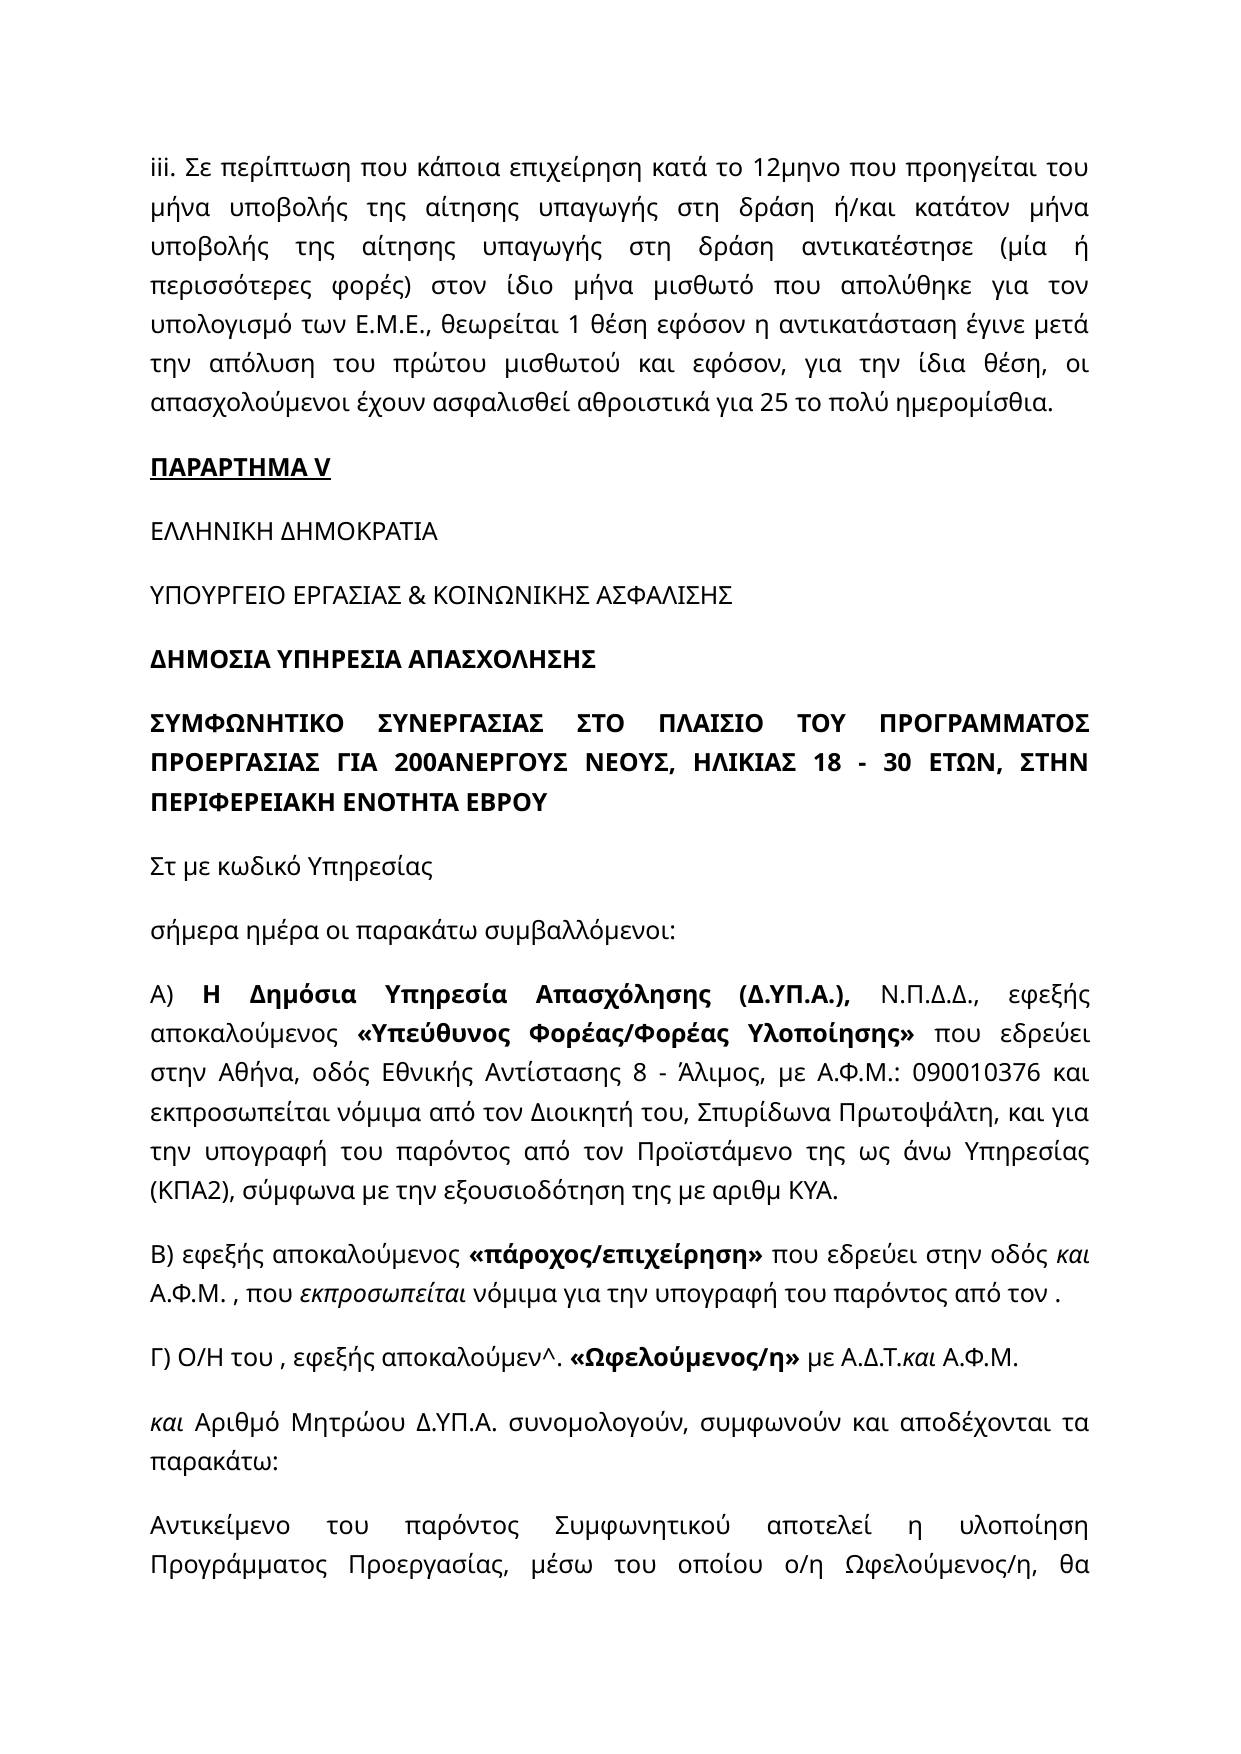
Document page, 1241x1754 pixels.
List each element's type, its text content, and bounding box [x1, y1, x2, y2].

text Αντικείμενο του παρόντος Συμφωνητικού αποτελεί η υλοποίηση Προγράμματος Προεργασίας, μέσω του οποίου ο/η Ωφελούμενος/η, θα [150, 1507, 1090, 1581]
text Α) Η Δημόσια Υπηρεσία Απασχόλησης (Δ.ΥΠ.Α.), Ν.Π.Δ.Δ., εφεξής αποκαλούμενος «Υπεύθυνος Φορέας/Φορέας Υλοποίησης» που εδρεύει στην Αθήνα, οδός Εθνικής Αντίστασης 8 - Άλιμος, με Α.Φ.Μ.: 090010376 και εκπροσωπείται νόμιμα από τον Διοικητή του, Σπυρίδωνα Πρωτοψάλτη, και για την υπογραφή του παρόντος από τον Προϊστάμενο της ως άνω Υπηρεσίας (ΚΠΑ2), σύμφωνα με την εξουσιοδότηση της με αριθμ ΚΥΑ. [150, 977, 1090, 1207]
text σήμερα ημέρα οι παρακάτω συμβαλλόμενοι: [150, 912, 1090, 947]
text Γ) Ο/H του , εφεξής αποκαλούμεν^. «Ωφελούμενος/η» με Α.Δ.Τ.και Α.Φ.Μ. [150, 1340, 1090, 1374]
text ΕΛΛΗΝΙΚΗ ΔΗΜΟΚΡΑΤΙΑ [150, 513, 1090, 547]
text ΥΠΟΥΡΓΕΙΟ ΕΡΓΑΣΙΑΣ & ΚΟΙΝΩΝΙΚΗΣ ΑΣΦΑΛΙΣΗΣ [150, 577, 1090, 612]
text ΠΑΡΑΡΤΗΜΑ V [150, 449, 1090, 483]
text και Αριθμό Μητρώου Δ.ΥΠ.Α. συνομολογούν, συμφωνούν και αποδέχονται τα παρακάτω: [150, 1404, 1090, 1477]
text Στ με κωδικό Υπηρεσίας [150, 848, 1090, 882]
text ΣΥΜΦΩΝΗΤΙΚΟ ΣΥΝΕΡΓΑΣΙΑΣ ΣΤΟ ΠΛΑΙΣΙΟ ΤΟΥ ΠΡΟΓΡΑΜΜΑΤΟΣ ΠΡΟΕΡΓΑΣΙΑΣ ΓΙΑ 200ΑΝΕΡΓΟΥΣ ΝΕΟΥΣ, ΗΛΙΚΙΑΣ 18 - 30 ΕΤΩΝ, ΣΤΗΝ ΠΕΡΙΦΕΡΕΙΑΚΗ ΕΝΟΤΗΤΑ ΕΒΡΟΥ [150, 706, 1090, 818]
text iii. Σε περίπτωση που κάποια επιχείρηση κατά το 12μηνο που προηγείται του μήνα υποβολής της αίτησης υπαγωγής στη δράση ή/και κατάτον μήνα υποβολής της αίτησης υπαγωγής στη δράση αντικατέστησε (μία ή περισσότερες φορές) στον ίδιο μήνα μισθωτό που απολύθηκε για τον υπολογισμό των Ε.Μ.Ε., θεωρείται 1 θέση εφόσον η αντικατάσταση έγινε μετά την απόλυση του πρώτου μισθωτού και εφόσον, για την ίδια θέση, οι απασχολούμενοι έχουν ασφαλισθεί αθροιστικά για 25 το πολύ ημερομίσθια. [150, 150, 1090, 419]
text Β) εφεξής αποκαλούμενος «πάροχος/επιχείρηση» που εδρεύει στην οδός και Α.Φ.Μ. , που εκπροσωπείται νόμιμα για την υπογραφή του παρόντος από τον . [150, 1237, 1090, 1310]
text ΔΗΜΟΣΙΑ ΥΠΗΡΕΣΙΑ ΑΠΑΣΧΟΛΗΣΗΣ [150, 642, 1090, 676]
